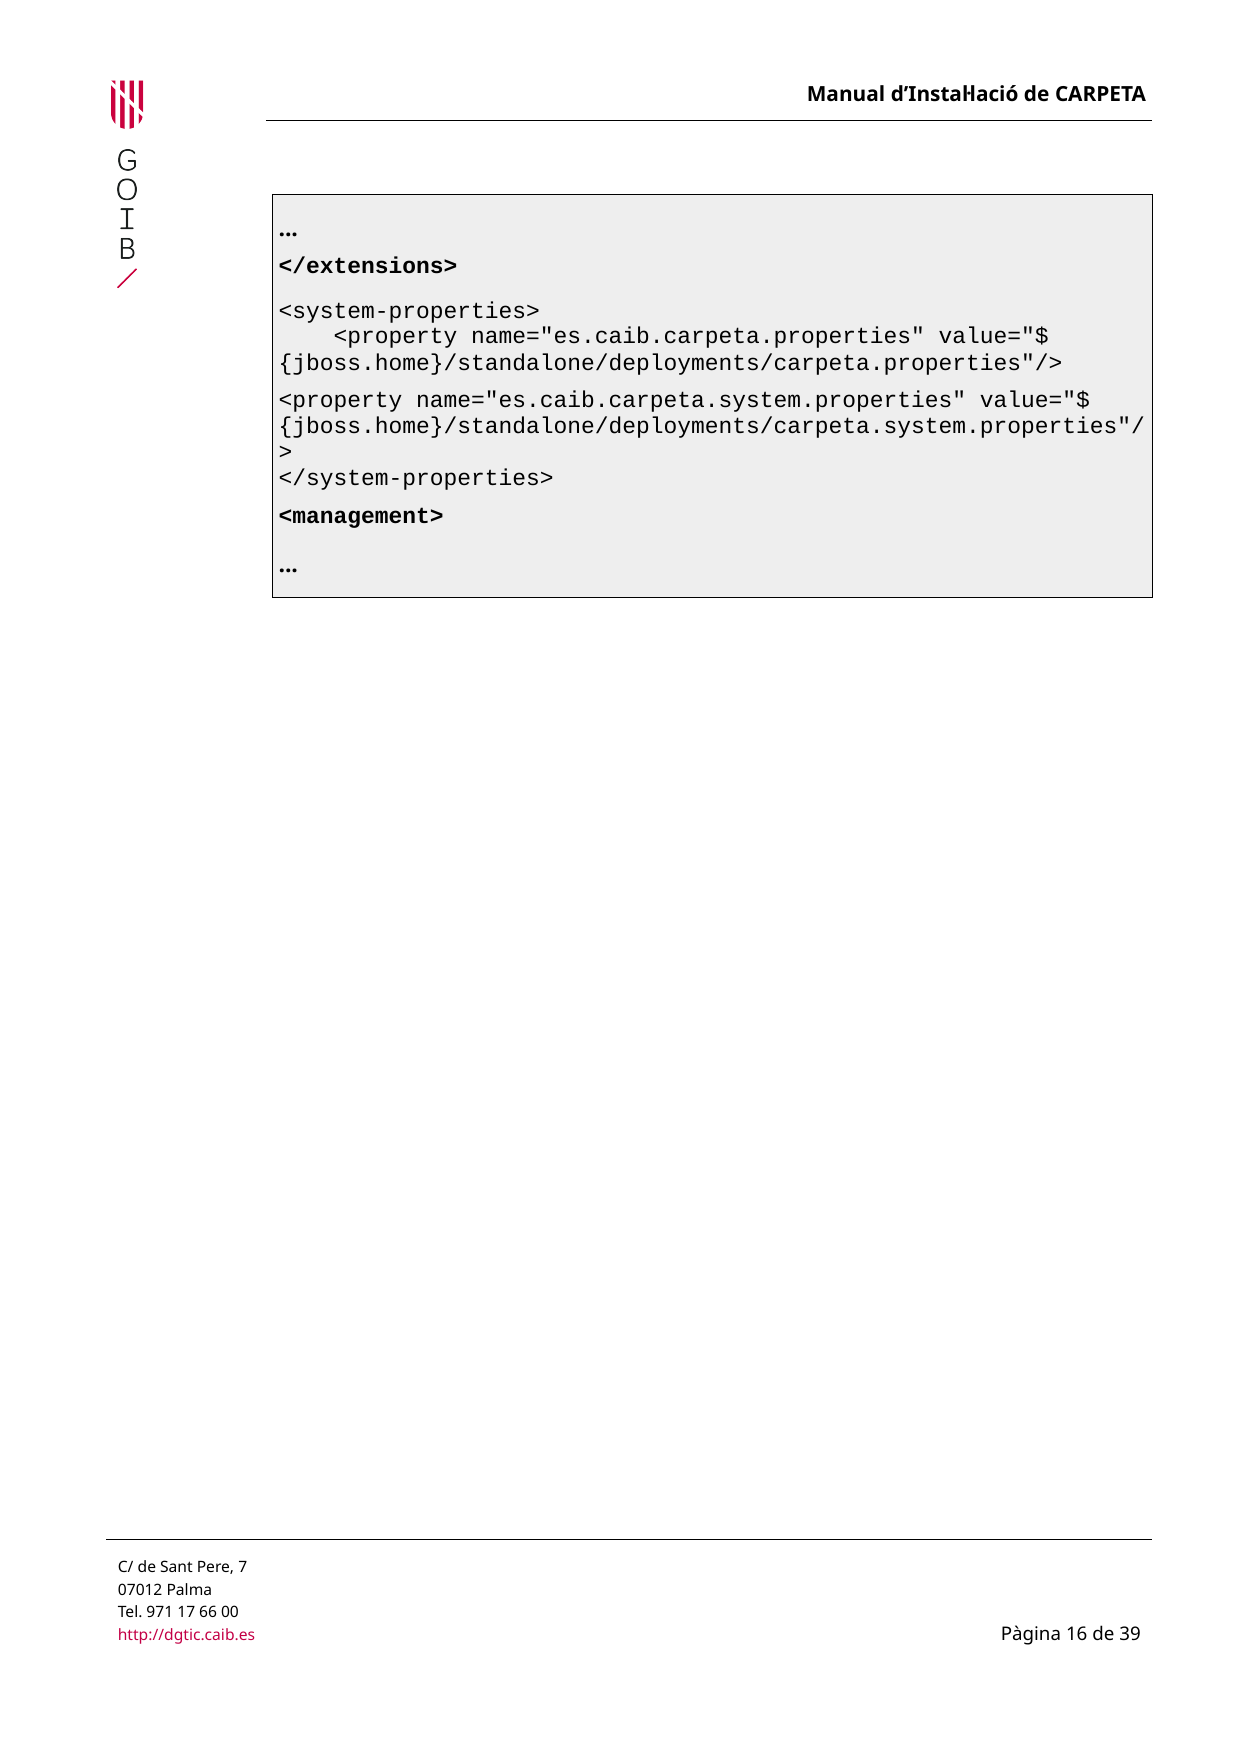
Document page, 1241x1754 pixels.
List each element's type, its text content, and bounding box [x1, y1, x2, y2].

table_header ... </extensions> <system-properties> <property name="es.caib.carpeta.properties" value="${jboss.home}/standalone/deployments/carpeta.properties"/> <property name="es.caib.carpeta.system.properties" value="${jboss.home}/standalone/deployments/carpeta.system.properties"/> </system-properties> <management> ... [273, 195, 1152, 597]
picture [82, 57, 172, 319]
